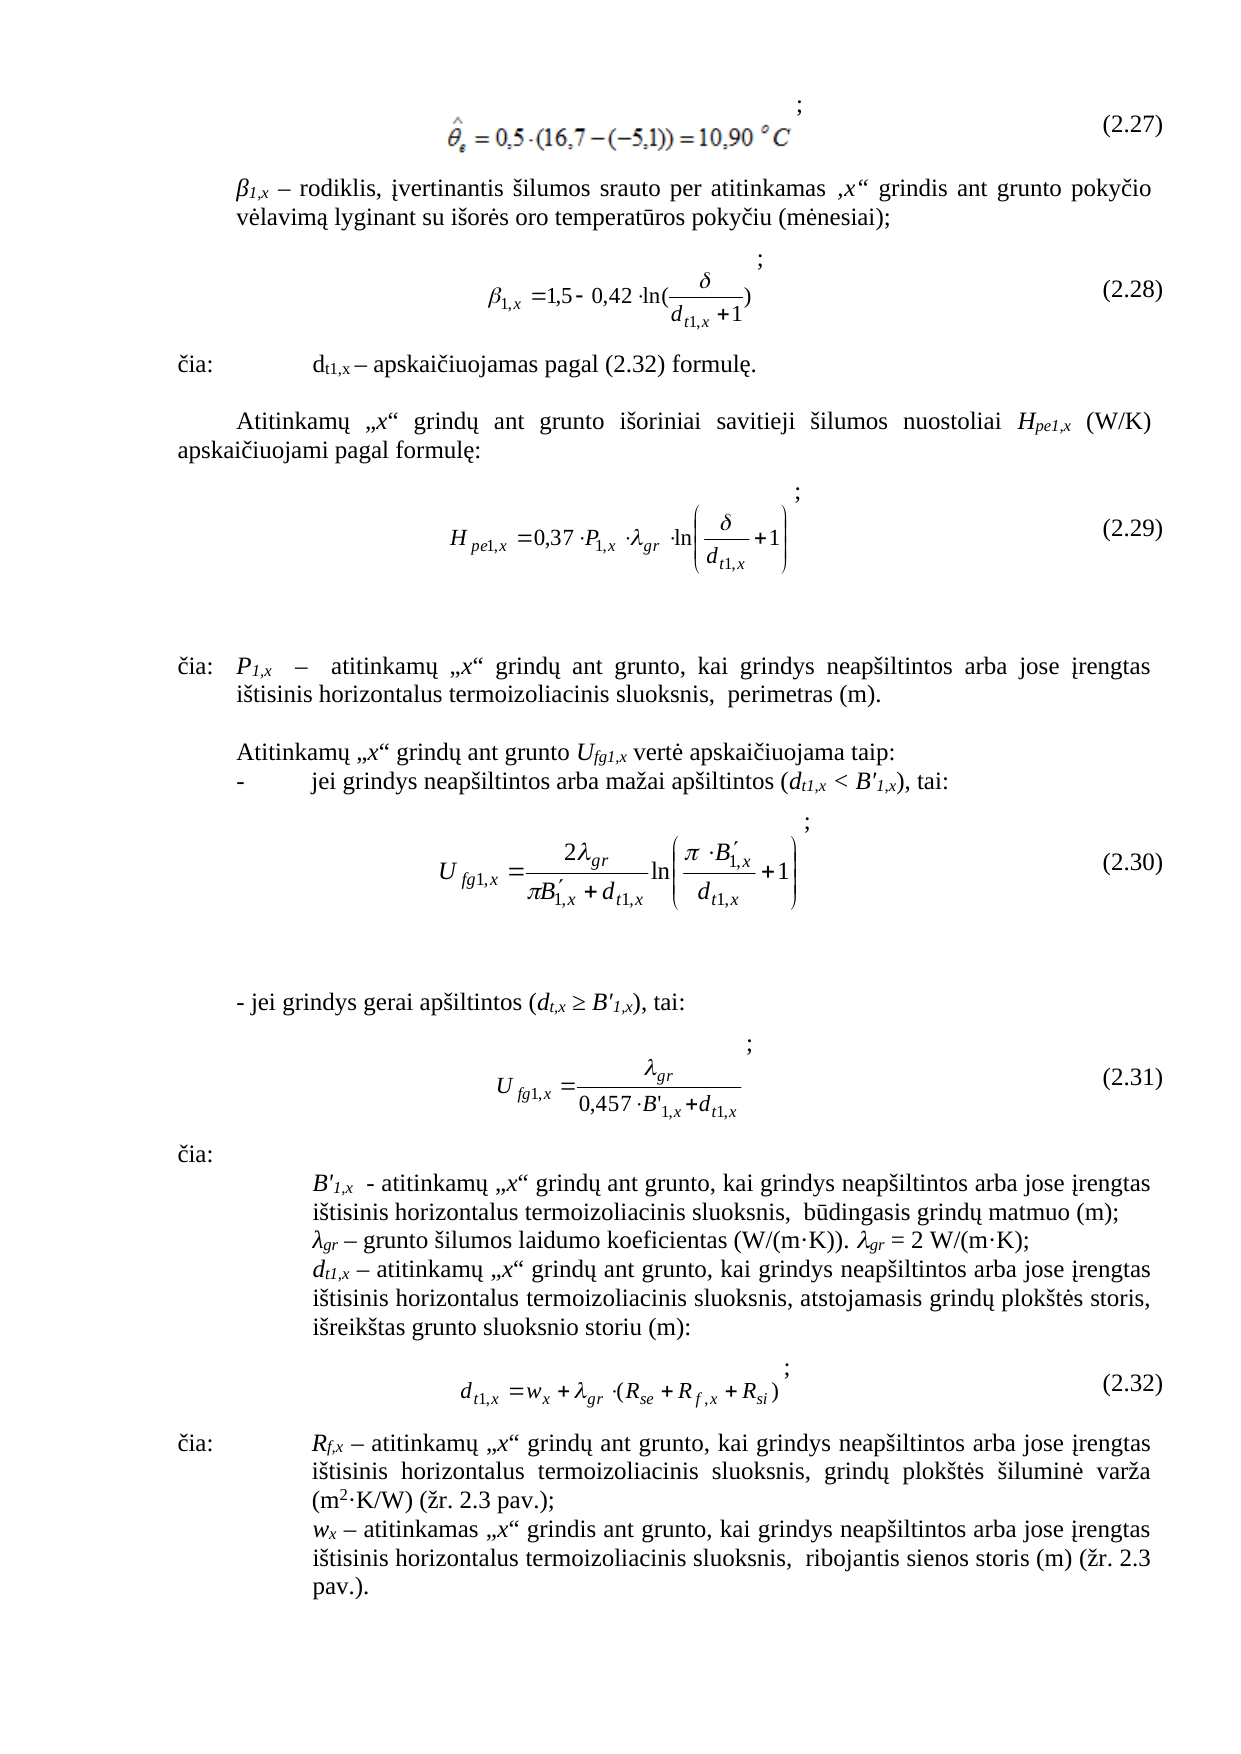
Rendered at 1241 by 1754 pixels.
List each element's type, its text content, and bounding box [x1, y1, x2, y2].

table_header (2.27) [1070, 89, 1174, 173]
table_header (2.32) [1070, 1341, 1174, 1428]
text - jei grindys neapšiltintos arba mažai apšiltintos (dt1,x < B′1,x), tai: [236, 766, 1152, 794]
table_header (2.31) [1070, 1016, 1174, 1139]
table_header ; [177, 464, 1069, 593]
text čia: [177, 1139, 1152, 1168]
text dt1,x – atitinkamų „x“ grindų ant grunto, kai grindys neapšiltintos arba jose įrengtas ištisinis horizontalus termoizoliacinis sluoksnis, atstojamasis grindų plokštės storis, išreikštas grunto sluoksnio storiu (m): [312, 1254, 1152, 1341]
table_header ; [177, 1016, 1069, 1139]
text Atitinkamų „x“ grindų ant grunto Ufg1,x vertė apskaičiuojama taip: [177, 737, 1152, 766]
text wx – atitinkamas „x“ grindis ant grunto, kai grindys neapšiltintos arba jose įrengtas ištisinis horizontalus termoizoliacinis sluoksnis, ribojantis sienos storis (m) (žr. 2.3 pav.). [312, 1514, 1152, 1600]
text Atitinkamų „x“ grindų ant grunto išoriniai savitieji šilumos nuostoliai Hpe1,x (W/K) apskaičiuojami pagal formulę: [177, 406, 1152, 464]
text β1,x – rodiklis, įvertinantis šilumos srauto per atitinkamas ‚x“ grindis ant grunto pokyčio vėlavimą lyginant su išorės oro temperatūros pokyčiu (mėnesiai); [236, 173, 1152, 231]
text čia: Rf,x – atitinkamų „x“ grindų ant grunto, kai grindys neapšiltintos arba jose įrengtas ištisinis horizontalus termoizoliacinis sluoksnis, grindų plokštės šiluminė varža (m2·K/W) (žr. 2.3 pav.); [177, 1428, 1152, 1514]
table_header (2.29) [1070, 464, 1174, 593]
table_header ; [177, 231, 1069, 349]
table_header ; [177, 1341, 1069, 1428]
text λgr – grunto šilumos laidumo koeficientas (W/(m·K)). gr = 2 W/(m·K); [177, 1226, 1152, 1254]
text - jei grindys gerai apšiltintos (dt,x ≥ B′1,x), tai: [177, 987, 1152, 1016]
text čia: dt1,x – apskaičiuojamas pagal (2.32) formulę. [177, 349, 1152, 378]
table_header (2.30) [1070, 795, 1174, 930]
table_header ; [177, 89, 1069, 173]
text čia: P1,x – atitinkamų „x“ grindų ant grunto, kai grindys neapšiltintos arba jose įrengtas ištisinis horizontalus termoizoliacinis sluoksnis, perimetras (m). [177, 651, 1152, 708]
table_header (2.28) [1070, 231, 1174, 349]
table_header ; [177, 795, 1069, 930]
text B'1,x - atitinkamų „x“ grindų ant grunto, kai grindys neapšiltintos arba jose įrengtas ištisinis horizontalus termoizoliacinis sluoksnis, būdingasis grindų matmuo (m); [312, 1168, 1152, 1226]
